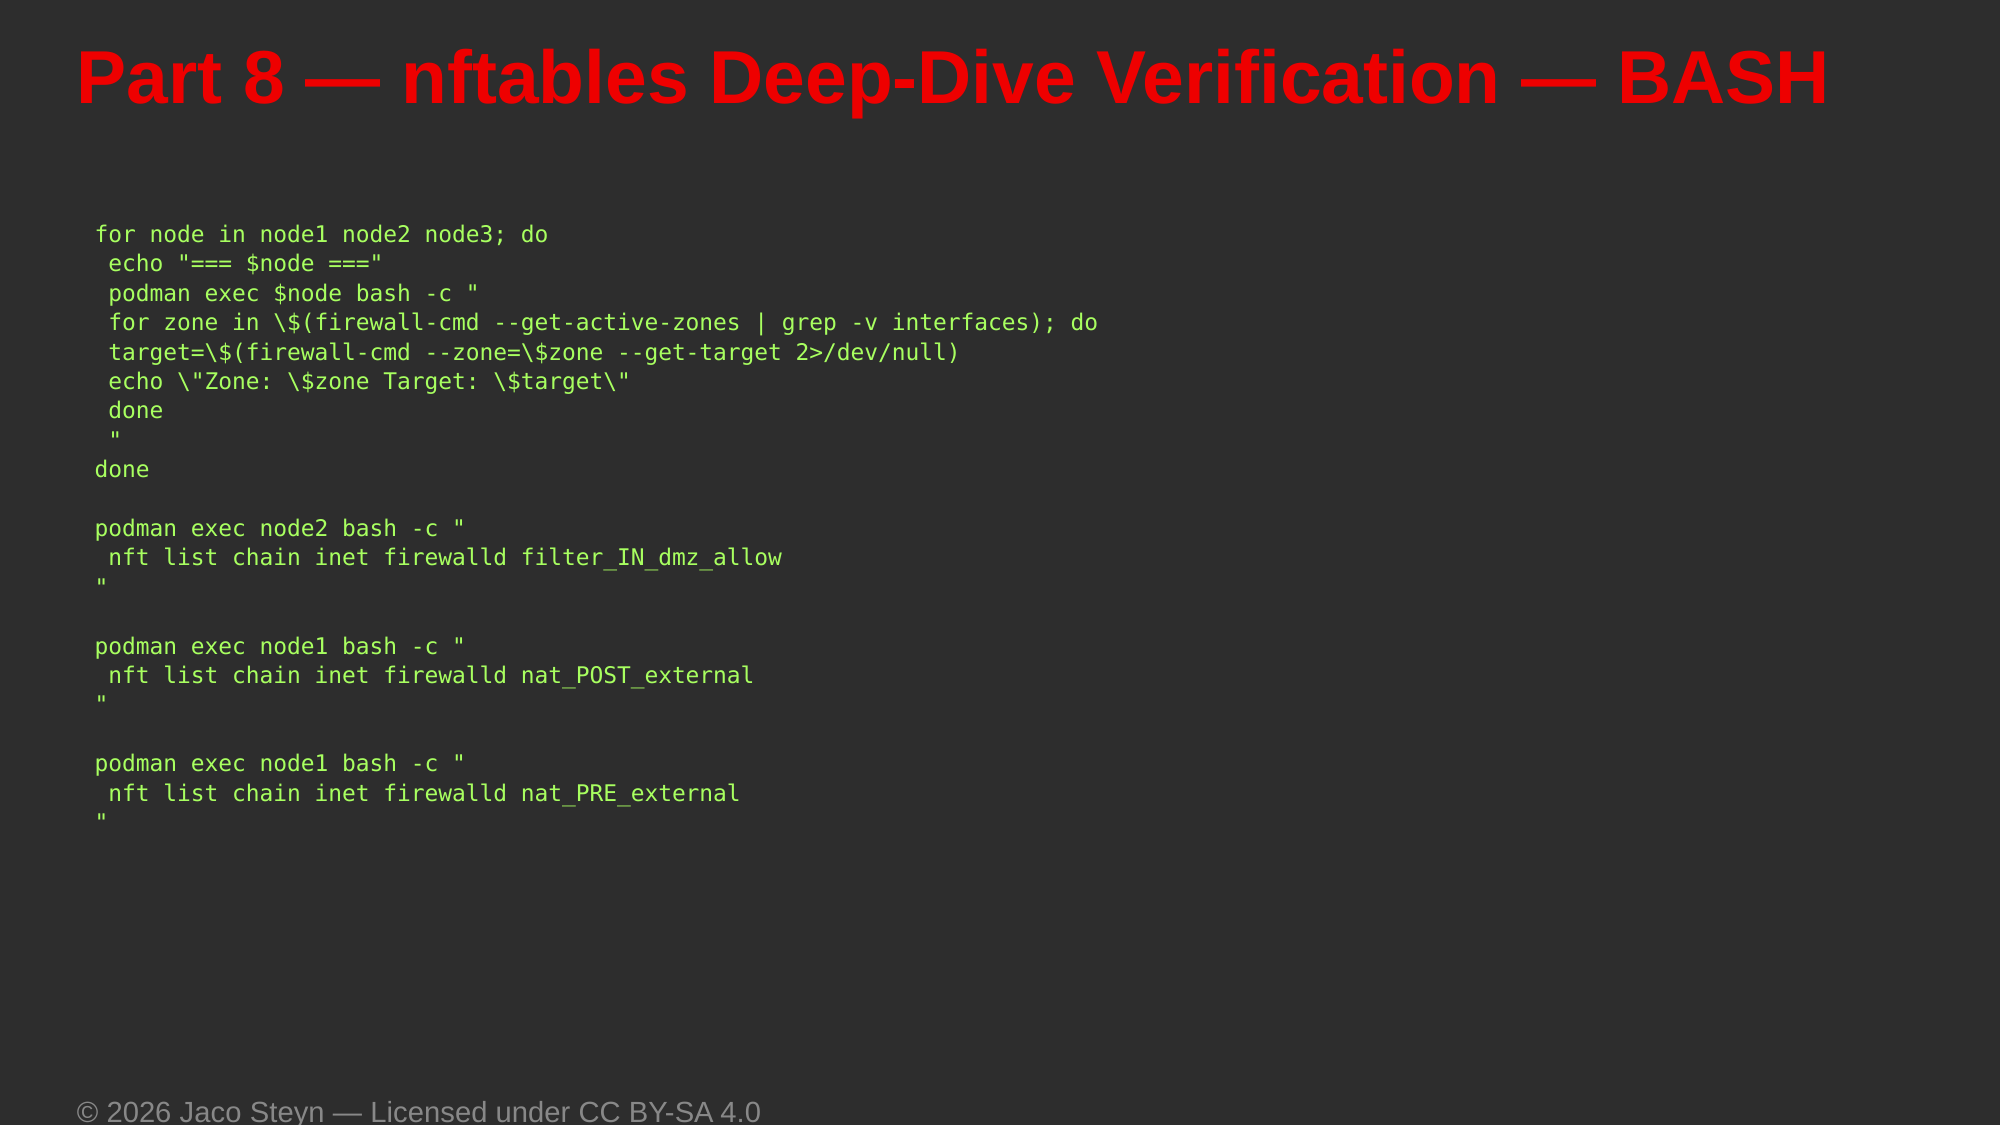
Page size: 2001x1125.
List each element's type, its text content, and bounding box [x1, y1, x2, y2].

text_box for node in node1 node2 node3; do echo "=== $node ===" podman exec $node bash -c " for zone in \$(firewall-cmd --get-active-zones | grep -v interfaces); do target=\$(firewall-cmd --zone=\$zone --get-target 2>/dev/null) echo \"Zone: \$zone Target: \$target\" done " done podman exec node2 bash -c " nft list chain inet firewalld filter_IN_dmz_allow " podman exec node1 bash -c " nft list chain inet firewalld nat_POST_external " podman exec node1 bash -c " nft list chain inet firewalld nat_PRE_external " [59, 194, 1942, 1052]
text_box Part 8 — nftables Deep-Dive Verification — BASH [59, 23, 1942, 178]
text_box © 2026 Jaco Steyn — Licensed under CC BY-SA 4.0 [59, 1083, 1942, 1120]
